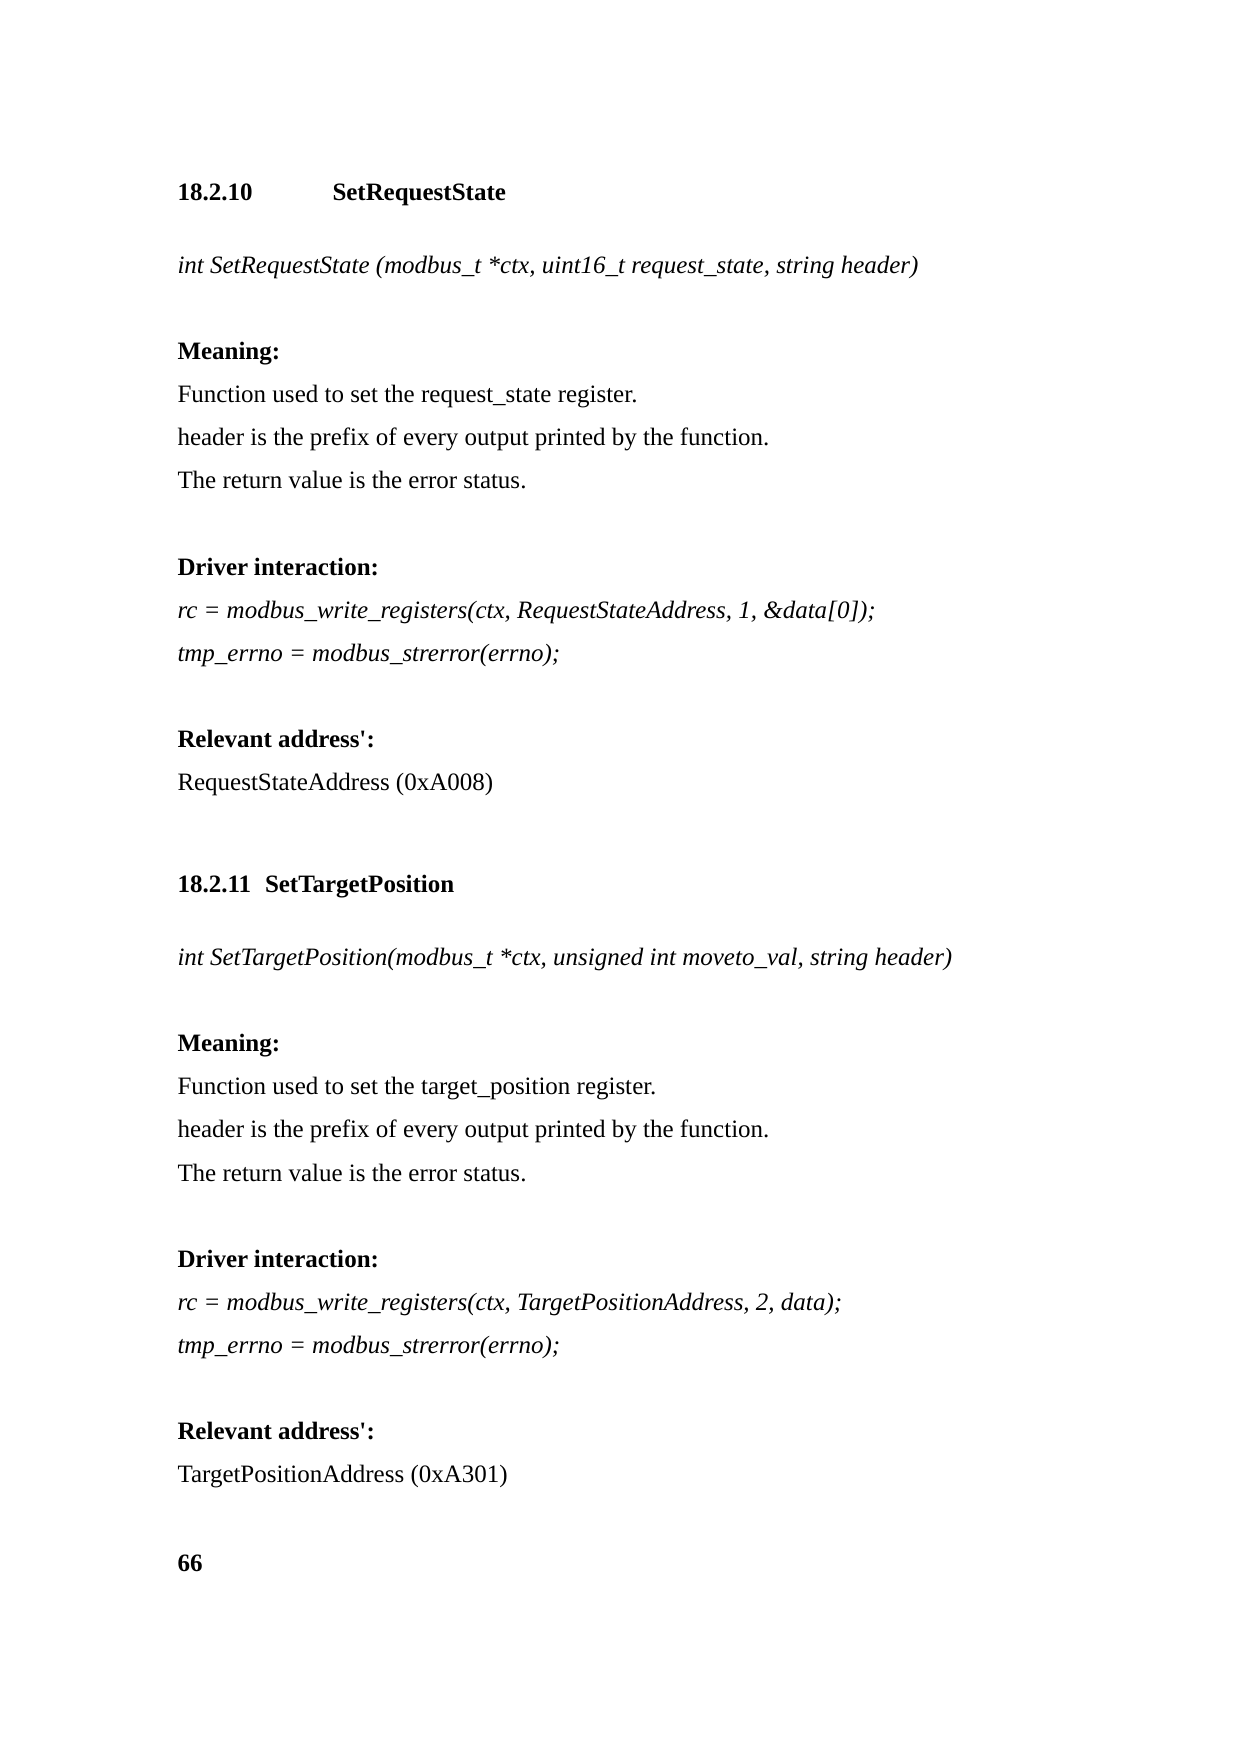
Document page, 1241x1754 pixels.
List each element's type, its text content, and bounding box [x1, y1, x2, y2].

text int SetTargetPosition(modbus_t *ctx, unsigned int moveto_val, string header) [177, 942, 1063, 971]
text The return value is the error status. [177, 465, 1063, 494]
text rc = modbus_write_registers(ctx, TargetPositionAddress, 2, data); [177, 1287, 1063, 1316]
text Meaning: [177, 1028, 1063, 1057]
text Meaning: [177, 336, 1063, 365]
text RequestStateAddress (0xA008) [177, 767, 1063, 796]
text TargetPositionAddress (0xA301) [177, 1459, 1063, 1488]
text int SetRequestState (modbus_t *ctx, uint16_t request_state, string header) [177, 250, 1063, 278]
subtitle SetRequestState [177, 177, 1063, 206]
text rc = modbus_write_registers(ctx, RequestStateAddress, 1, &data[0]); [177, 595, 1063, 623]
text Driver interaction: [177, 1244, 1063, 1273]
text Driver interaction: [177, 552, 1063, 580]
subtitle SetTargetPosition [177, 869, 1063, 898]
text Function used to set the target_position register. [177, 1071, 1063, 1100]
text tmp_errno = modbus_strerror(errno); [177, 1330, 1063, 1359]
text The return value is the error status. [177, 1158, 1063, 1186]
text Function used to set the request_state register. [177, 379, 1063, 408]
text header is the prefix of every output printed by the function. [177, 422, 1063, 451]
text header is the prefix of every output printed by the function. [177, 1114, 1063, 1143]
text Relevant address': [177, 724, 1063, 753]
text Relevant address': [177, 1416, 1063, 1445]
text tmp_errno = modbus_strerror(errno); [177, 638, 1063, 667]
